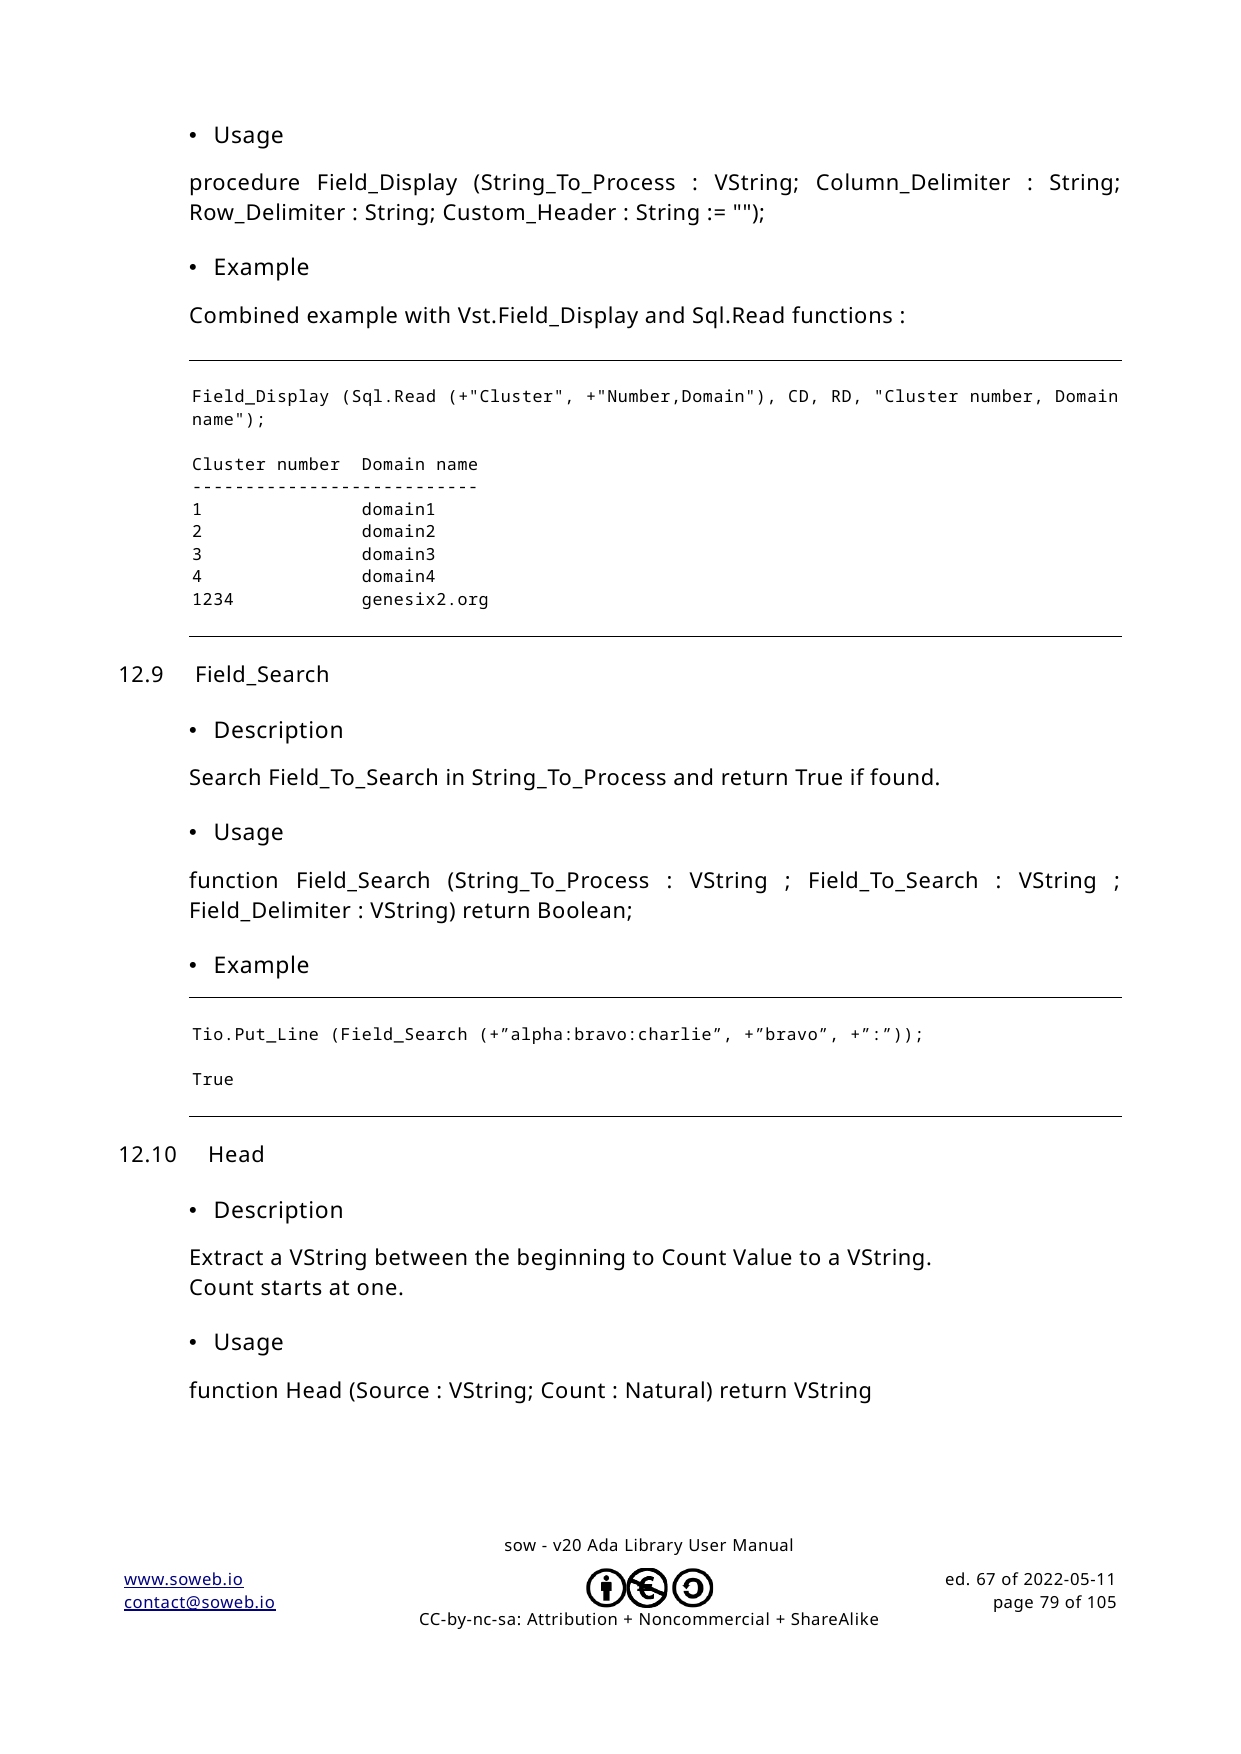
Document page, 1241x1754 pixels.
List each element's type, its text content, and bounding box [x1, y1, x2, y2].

subtitle Head [118, 1139, 1122, 1169]
subtitle Description [189, 1193, 1122, 1224]
text procedure Field_Display (String_To_Process : VString; Column_Delimiter : String; Row_Delimiter : String; Custom_Header : String := ""); [189, 167, 1122, 227]
picture [672, 1568, 714, 1608]
list 3 domain3 [189, 540, 1122, 562]
subtitle Example [189, 948, 1122, 979]
picture [585, 1568, 668, 1608]
list 1 domain1 [189, 495, 1122, 517]
subtitle Usage [189, 118, 1122, 149]
subtitle Description [189, 713, 1122, 744]
list --------------------------- [189, 472, 1122, 495]
subtitle Usage [189, 1326, 1122, 1357]
text Search Field_To_Search in String_To_Process and return True if found. [189, 762, 1122, 792]
list 1234 genesix2.org [189, 585, 1122, 636]
list Field_Display (Sql.Read (+"Cluster", +"Number,Domain"), CD, RD, "Cluster number, Domain name"); [189, 361, 1122, 427]
text Combined example with Vst.Field_Display and Sql.Read functions : [189, 300, 1122, 330]
list Cluster number Domain name [189, 427, 1122, 472]
list Tio.Put_Line (Field_Search (+”alpha:bravo:charlie”, +”bravo”, +”:”)); [189, 998, 1122, 1042]
text Extract a VString between the beginning to Count Value to a VString. [189, 1242, 1122, 1272]
text function Field_Search (String_To_Process : VString ; Field_To_Search : VString ; Field_Delimiter : VString) return Boolean; [189, 864, 1122, 924]
subtitle Field_Search [118, 659, 1122, 689]
list 4 domain4 [189, 562, 1122, 585]
subtitle Usage [189, 816, 1122, 847]
text Count starts at one. [189, 1272, 1122, 1302]
text function Head (Source : VString; Count : Natural) return VString [189, 1374, 1122, 1404]
subtitle Example [189, 251, 1122, 282]
list True [189, 1042, 1122, 1116]
list 2 domain2 [189, 517, 1122, 540]
